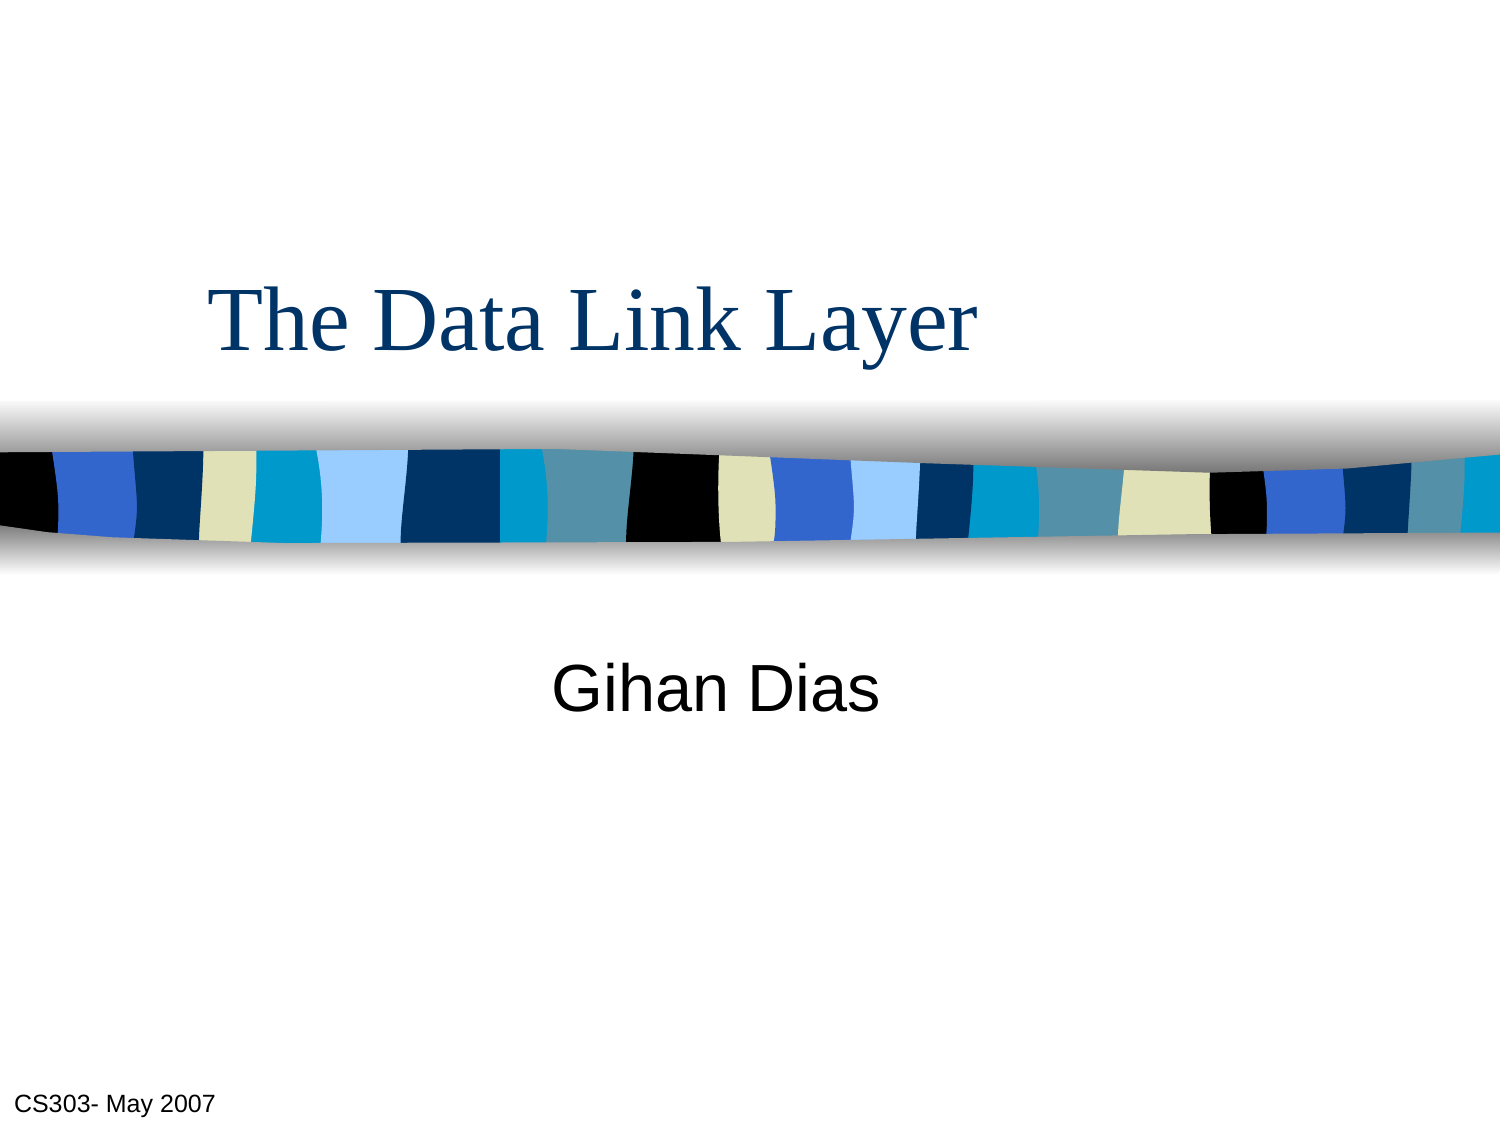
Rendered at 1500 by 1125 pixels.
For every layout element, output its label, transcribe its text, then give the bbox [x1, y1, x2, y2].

title The Data Link Layer [192, 219, 1468, 408]
subtitle Gihan Dias [70, 637, 1363, 925]
text_box CS303- May 2007 [0, 1079, 232, 1125]
